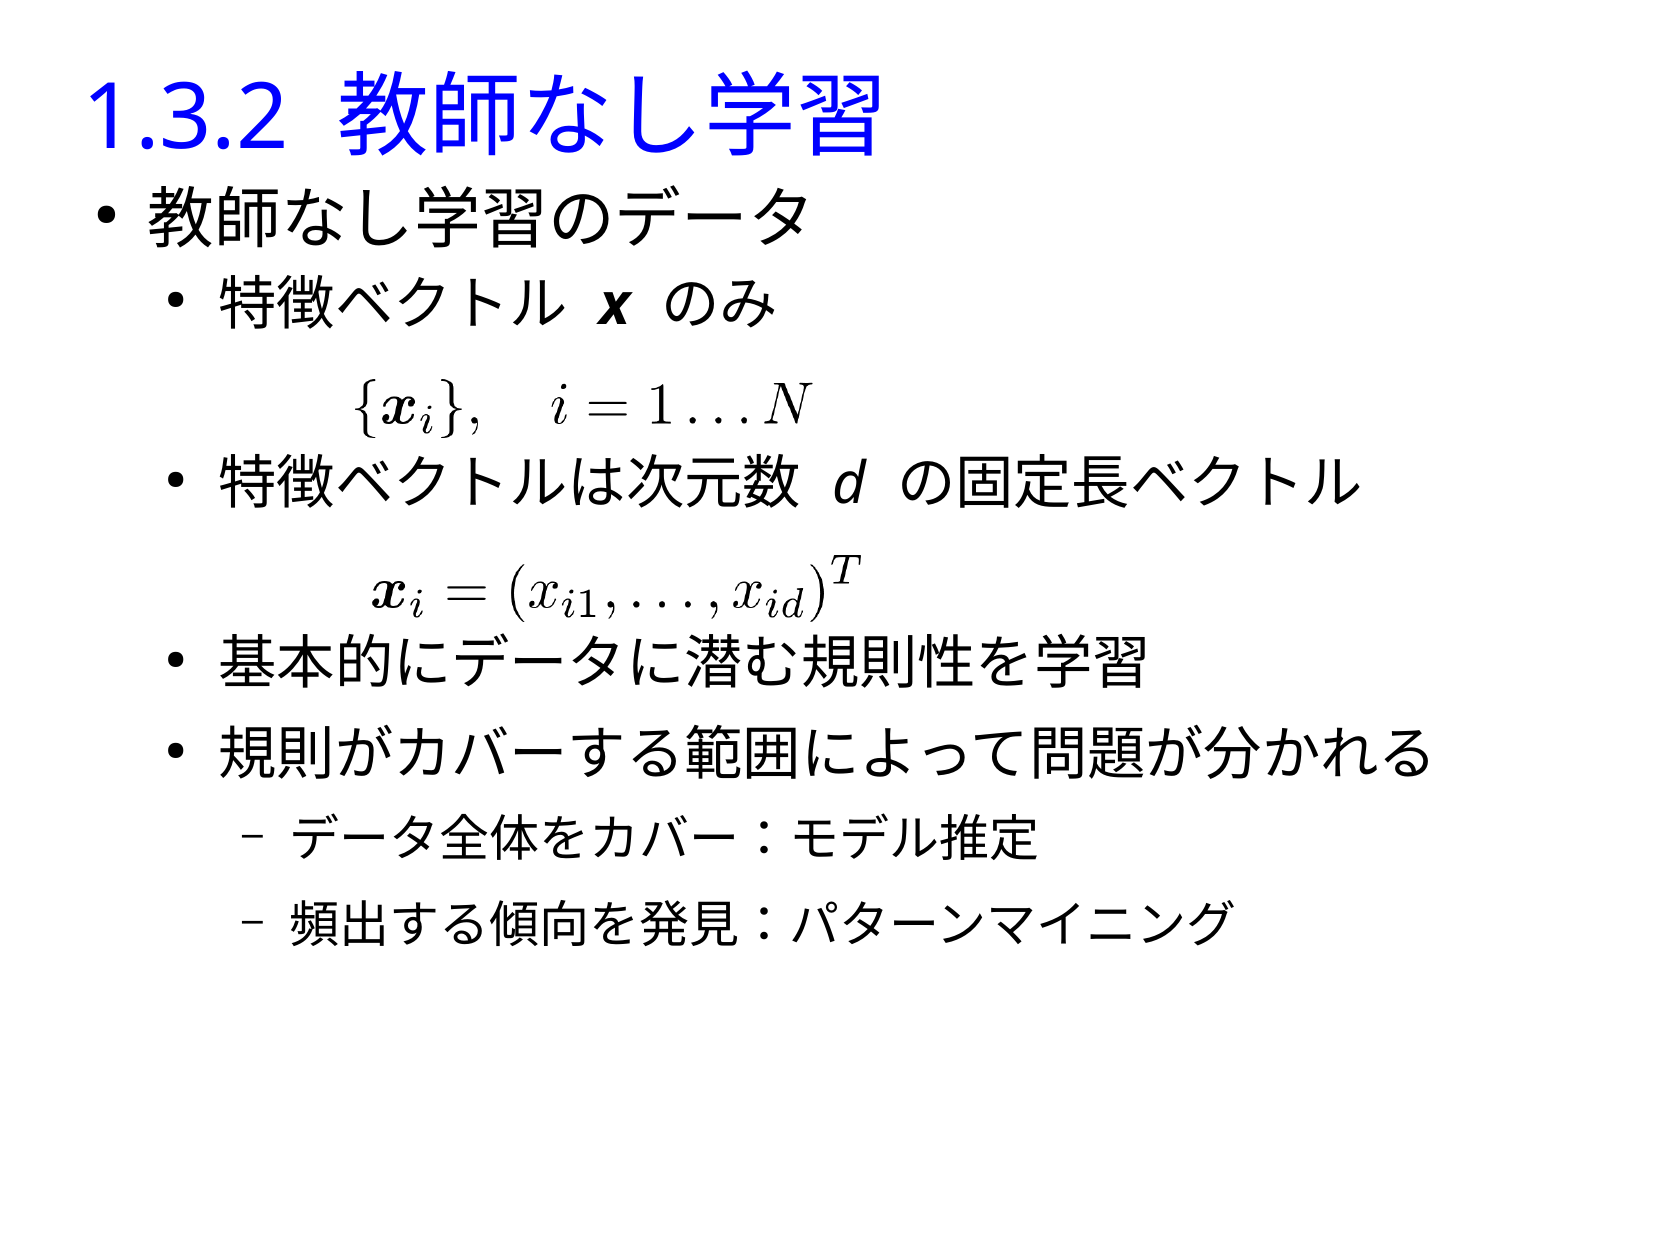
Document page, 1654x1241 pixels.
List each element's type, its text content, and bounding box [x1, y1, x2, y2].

title 1.3.2 教師なし学習 [82, 44, 1571, 183]
list 教師なし学習のデータ 特徴ベクトル x のみ 特徴ベクトルは次元数 d の固定長ベクトル 基本的にデータに潜む規則性を学習 規則がカバーする範囲によって問題が分かれる データ全体をカバー：モデル推定 頻出する傾向を発見：パターンマイニング [76, 171, 1565, 1182]
picture [372, 555, 861, 622]
picture [354, 379, 813, 438]
